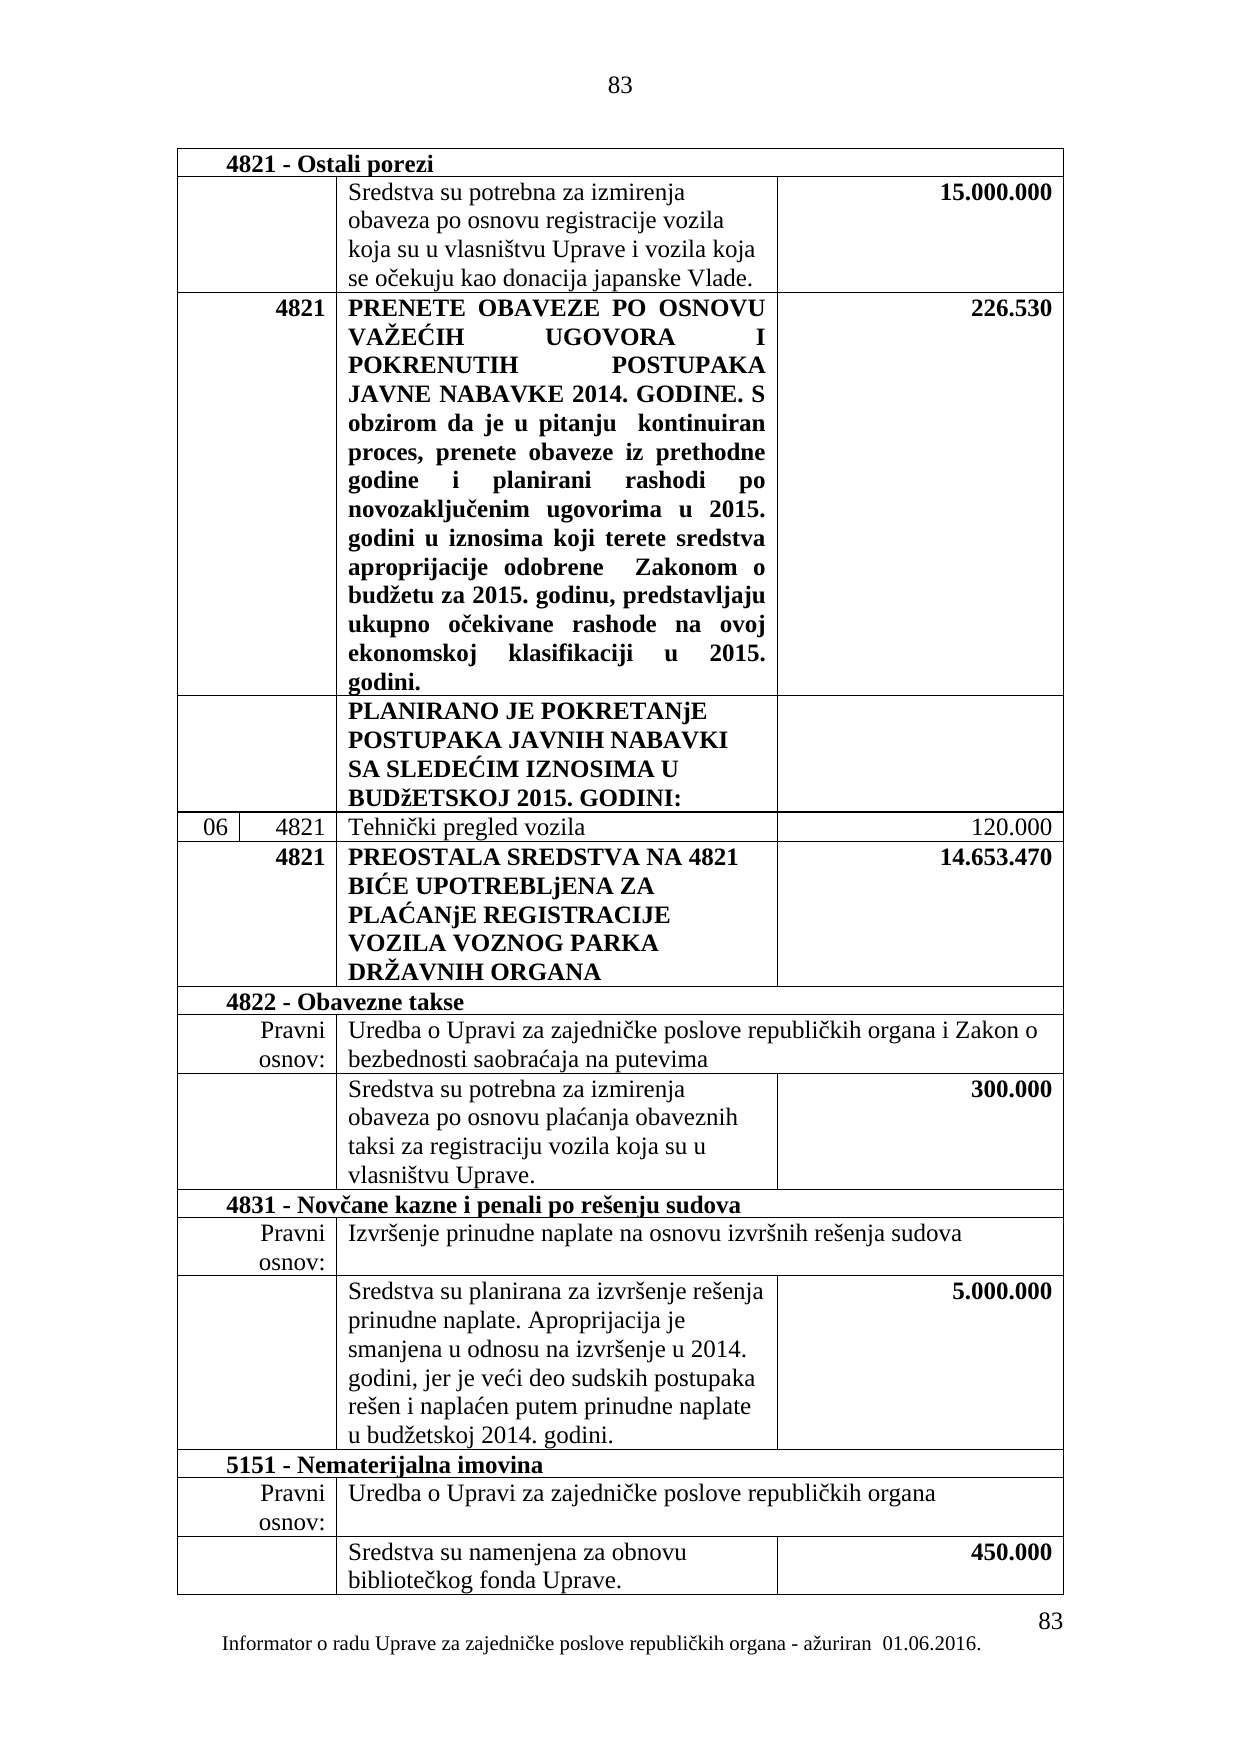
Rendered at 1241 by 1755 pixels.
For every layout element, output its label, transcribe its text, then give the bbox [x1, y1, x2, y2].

table_cell 4821 [240, 813, 336, 841]
table_cell 4821 [178, 842, 336, 986]
table_cell 120.000 [778, 813, 1063, 841]
table_cell 300.000 [778, 1074, 1063, 1189]
table_cell 4822 - Obavezne takse [178, 987, 1063, 1014]
table_cell Sredstva su planirana za izvršenje rešenja prinudne naplate. Aproprijacija je smanjena u odnosu na izvršenje u 2014. godini, jer je veći deo sudskih postupaka rešen i naplaćen putem prinudne naplate u budžetskoj 2014. godini. [337, 1276, 777, 1449]
table_cell [178, 1074, 336, 1189]
table_cell Sredstva su namenjena za obnovu bibliotečkog fonda Uprave. [337, 1537, 777, 1594]
table_cell 4821 - Ostali porezi [178, 149, 1063, 176]
table_cell [778, 696, 1063, 811]
table_cell [178, 696, 336, 811]
table_cell 06 [178, 813, 239, 841]
table_cell 226.530 [778, 293, 1063, 695]
table_cell [178, 177, 336, 292]
table_cell Izvršenje prinudne naplate na osnovu izvršnih rešenja sudova [337, 1218, 1063, 1275]
table_cell 15.000.000 [778, 177, 1063, 292]
table_cell 4831 - Novčane kazne i penali po rešenju sudova [178, 1190, 1063, 1217]
table_cell 5151 - Nematerijalna imovina [178, 1450, 1063, 1477]
table_cell Uredba o Upravi za zajedničke poslove republičkih organa i Zakon o bezbednosti saobraćaja na putevima [337, 1015, 1063, 1073]
table_cell Uredba o Upravi za zajedničke poslove republičkih organa [337, 1478, 1063, 1536]
table_cell 450.000 [778, 1537, 1063, 1594]
table_cell Pravni osnov: [178, 1015, 336, 1073]
table_cell [178, 1537, 336, 1594]
table_cell [178, 1276, 336, 1449]
table_cell 4821 [178, 293, 336, 695]
table_cell PREOSTALA SREDSTVA NA 4821 BIĆE UPOTREBLjENA ZA PLAĆANјE REGISTRACIJE VOZILA VOZNOG PARKA DRŽAVNIH ORGANA [337, 842, 777, 986]
table_cell PLANIRANO JE POKRETANјE POSTUPAKA JAVNIH NABAVKI SA SLEDEĆIM IZNOSIMA U BUDžETSKOJ 2015. GODINI: [337, 696, 777, 811]
table_cell 5.000.000 [778, 1276, 1063, 1449]
table_cell PRENETE OBAVEZE PO OSNOVU VAŽEĆIH UGOVORA I POKRENUTIH POSTUPAKA JAVNE NABAVKE 2014. GODINE. S obzirom da je u pitanju kontinuiran proces, prenete obaveze iz prethodne godine i planirani rashodi po novozaklјučenim ugovorima u 2015. godini u iznosima koji terete sredstva aproprijacije odobrene Zakonom o budžetu za 2015. godinu, predstavlјaju ukupno očekivane rashode na ovoj ekonomskoj klasifikaciji u 2015. godini. [337, 293, 777, 695]
table_cell Tehnički pregled vozila [337, 813, 777, 841]
table_cell Sredstva su potrebna za izmirenja obaveza po osnovu registracije vozila koja su u vlasništvu Uprave i vozila koja se očekuju kao donacija japanske Vlade. [337, 177, 777, 292]
table_cell Sredstva su potrebna za izmirenja obaveza po osnovu plaćanja obaveznih taksi za registraciju vozila koja su u vlasništvu Uprave. [337, 1074, 777, 1189]
table_cell Pravni osnov: [178, 1478, 336, 1536]
table_cell 14.653.470 [778, 842, 1063, 986]
table_cell Pravni osnov: [178, 1218, 336, 1275]
